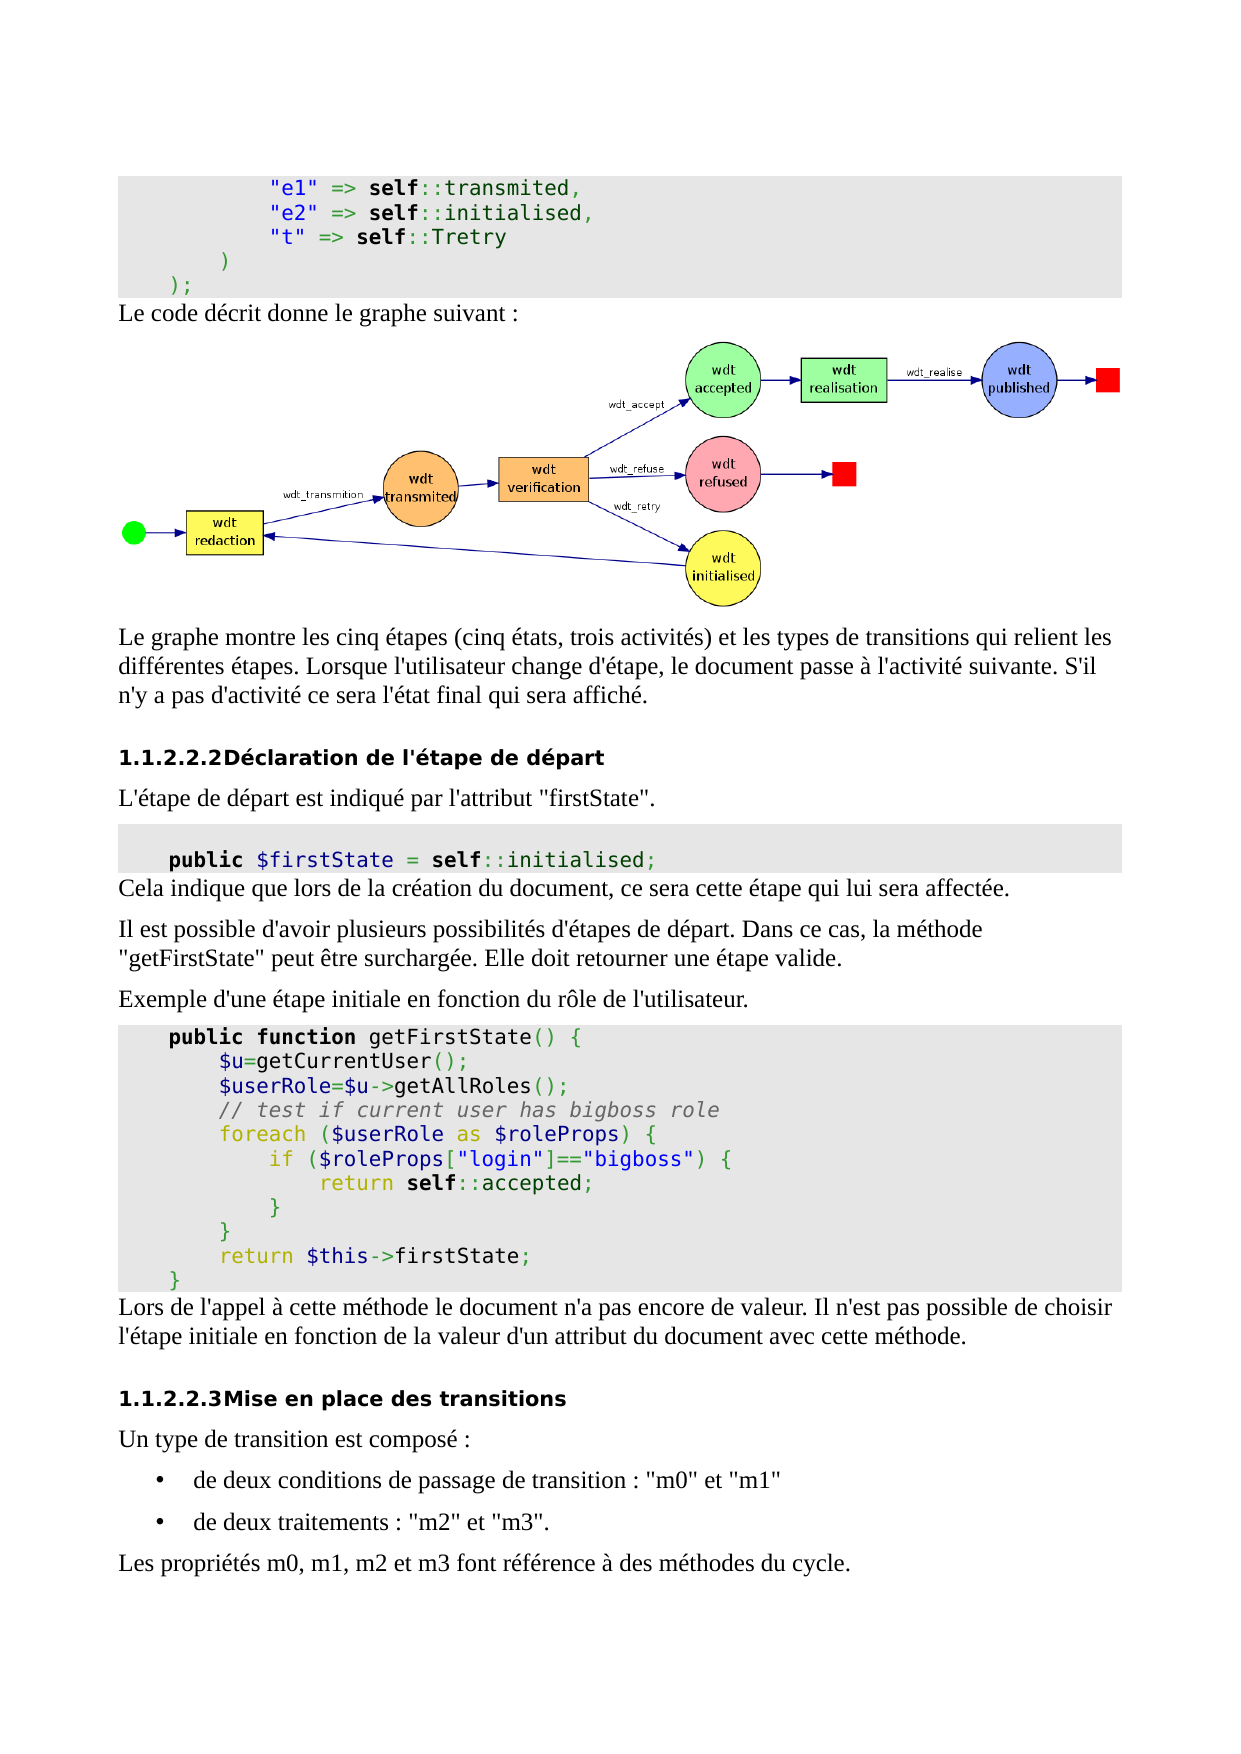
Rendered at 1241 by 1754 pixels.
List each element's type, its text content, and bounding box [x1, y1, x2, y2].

text Les propriétés m0, m1, m2 et m3 font référence à des méthodes du cycle. [118, 1548, 1122, 1577]
text ) [118, 249, 1122, 273]
text L'étape de départ est indiqué par l'attribut "firstState". [118, 783, 1122, 812]
text // test if current user has bigboss role [118, 1098, 1122, 1122]
text } [118, 1219, 1122, 1244]
text Lors de l'appel à cette méthode le document n'a pas encore de valeur. Il n'est pas possible de choisir l'étape initiale en fonction de la valeur d'un attribut du document avec cette méthode. [118, 1292, 1122, 1350]
text if ($roleProps["login"]=="bigboss") { [118, 1147, 1122, 1171]
text } [118, 1195, 1122, 1219]
text "t" => self::Tretry [118, 225, 1122, 249]
text return self::accepted; [118, 1171, 1122, 1195]
text Cela indique que lors de la création du document, ce sera cette étape qui lui sera affectée. [118, 873, 1122, 902]
subtitle Mise en place des transitions [118, 1387, 1122, 1412]
text "e2" => self::initialised, [118, 201, 1122, 225]
text public function getFirstState() { [118, 1025, 1122, 1049]
text Il est possible d'avoir plusieurs possibilités d'étapes de départ. Dans ce cas, la méthode "getFirstState" peut être surchargée. Elle doit retourner une étape valide. [118, 914, 1122, 972]
text return $this->firstState; [118, 1244, 1122, 1268]
text Un type de transition est composé : [118, 1424, 1122, 1453]
text Exemple d'une étape initiale en fonction du rôle de l'utilisateur. [118, 984, 1122, 1013]
list de deux conditions de passage de transition : "m0" et "m1" [156, 1465, 1122, 1494]
text foreach ($userRole as $roleProps) { [118, 1122, 1122, 1147]
text $u=getCurrentUser(); [118, 1049, 1122, 1074]
text } [118, 1268, 1122, 1292]
picture [118, 338, 1123, 610]
text Le graphe montre les cinq étapes (cinq états, trois activités) et les types de transitions qui relient les différentes étapes. Lorsque l'utilisateur change d'étape, le document passe à l'activité suivante. S'il n'y a pas d'activité ce sera l'état final qui sera affiché. [118, 622, 1122, 709]
text public $firstState = self::initialised; [118, 848, 1122, 873]
text Le code décrit donne le graphe suivant : [118, 298, 1122, 326]
text $userRole=$u->getAllRoles(); [118, 1074, 1122, 1098]
text ); [118, 273, 1122, 298]
subtitle Déclaration de l'étape de départ [118, 746, 1122, 771]
list de deux traitements : "m2" et "m3". [156, 1507, 1122, 1535]
text "e1" => self::transmited, [118, 176, 1122, 201]
